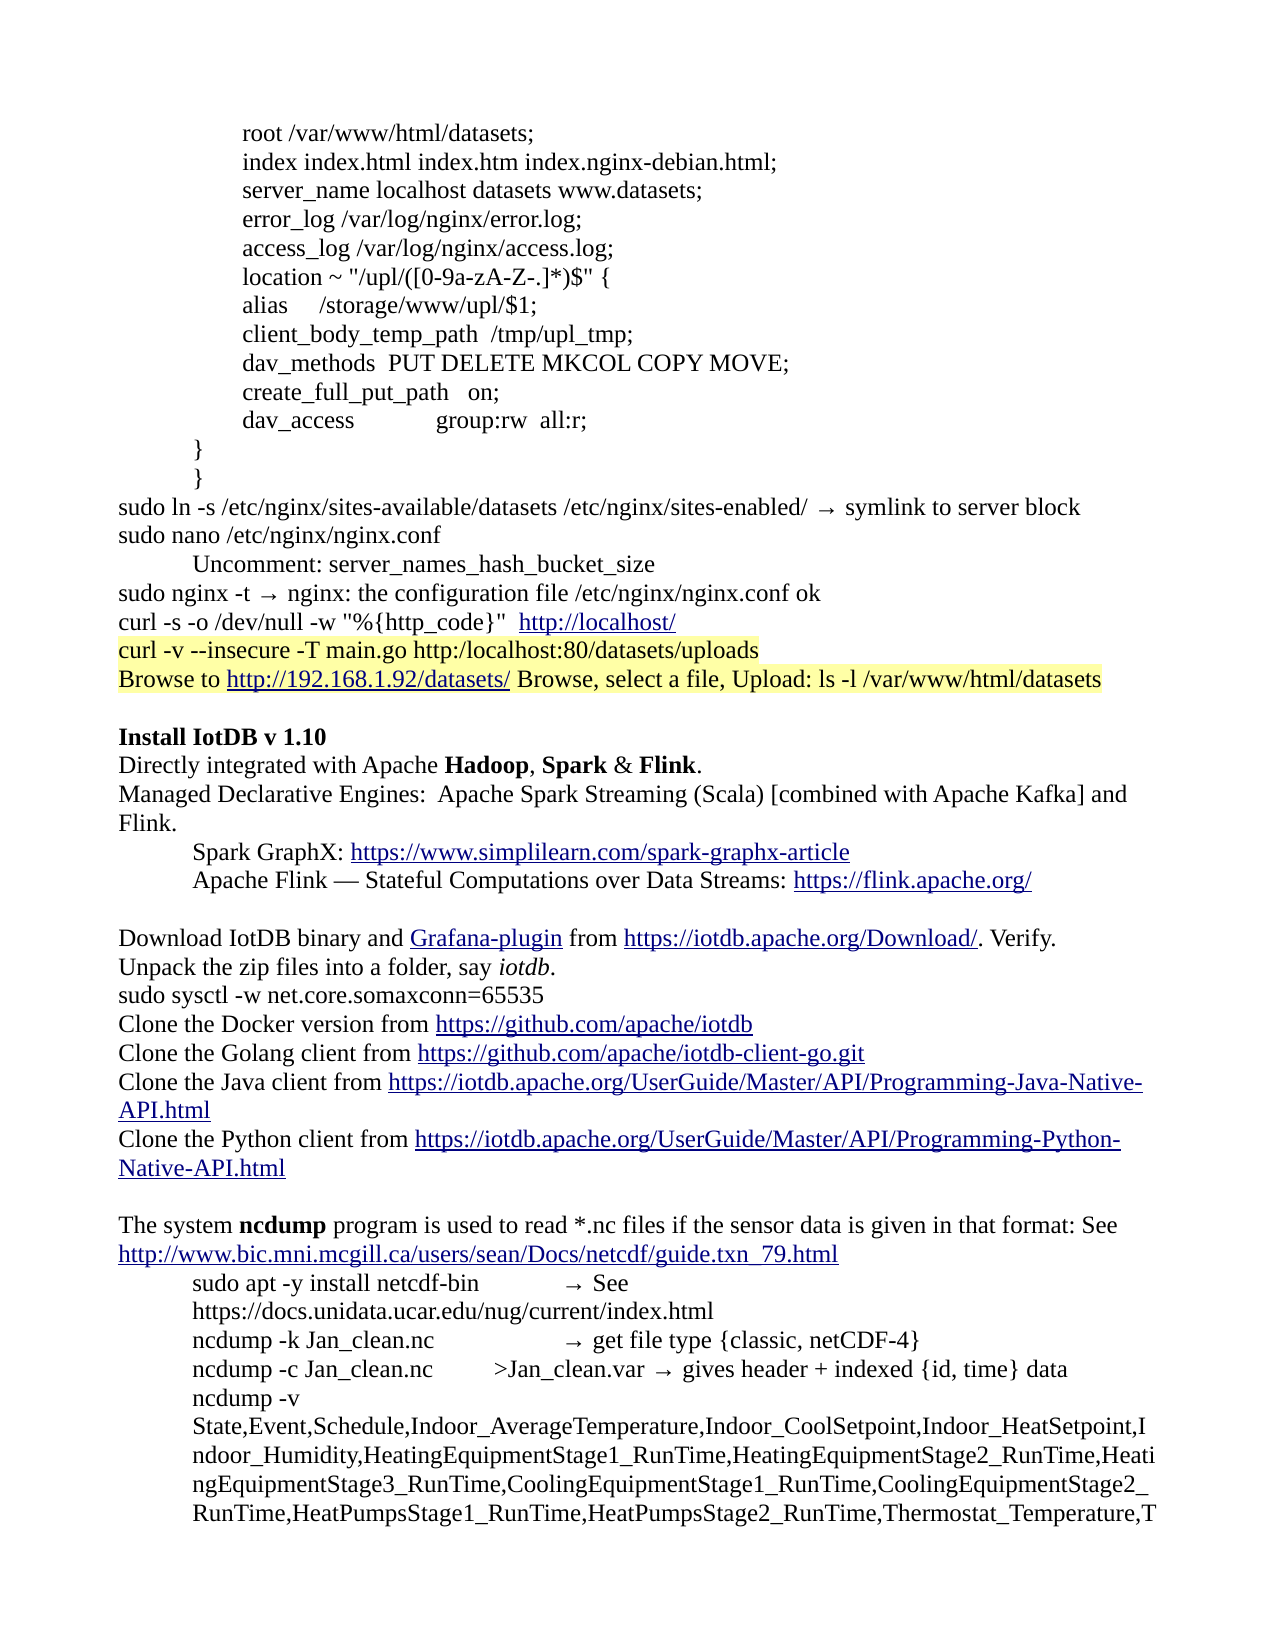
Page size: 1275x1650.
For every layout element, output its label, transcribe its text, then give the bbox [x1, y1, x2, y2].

text Uncomment: server_names_hash_bucket_size [118, 549, 1157, 578]
text sudo nano /etc/nginx/nginx.conf [118, 521, 1157, 549]
text ncdump -v State,Event,Schedule,Indoor_AverageTemperature,Indoor_CoolSetpoint,Indoor_HeatSetpoint,Indoor_Humidity,HeatingEquipmentStage1_RunTime,HeatingEquipmentStage2_RunTime,HeatingEquipmentStage3_RunTime,CoolingEquipmentStage1_RunTime,CoolingEquipmentStage2_RunTime,HeatPumpsStage1_RunTime,HeatPumpsStage2_RunTime,Thermostat_Temperature,T [192, 1383, 1157, 1526]
text Clone the Golang client from https://github.com/apache/iotdb-client-go.git [118, 1038, 1157, 1067]
text ncdump -c Jan_clean.nc >Jan_clean.var → gives header + indexed {id, time} data [192, 1354, 1157, 1383]
text ncdump -k Jan_clean.nc → get file type {classic, netCDF-4} [192, 1325, 1157, 1354]
text Unpack the zip files into a folder, say iotdb. [118, 952, 1157, 981]
text alias /storage/www/upl/$1; [192, 291, 1157, 319]
text server_name localhost datasets www.datasets; [192, 176, 1157, 204]
text location ~ "/upl/([0-9a-zA-Z-.]*)$" { [192, 262, 1157, 291]
text curl -s -o /dev/null -w "%{http_code}" http://localhost/ [118, 607, 1157, 636]
text access_log /var/log/nginx/access.log; [192, 233, 1157, 262]
text sudo ln -s /etc/nginx/sites-available/datasets /etc/nginx/sites-enabled/ → symlink to server block [118, 492, 1157, 521]
text root /var/www/html/datasets; [192, 118, 1157, 147]
text Install IotDB v 1.10 [118, 722, 1157, 751]
text Browse to http://192.168.1.92/datasets/ Browse, select a file, Upload: ls -l /var/www/html/datasets [118, 664, 1157, 693]
text Clone the Java client from https://iotdb.apache.org/UserGuide/Master/API/Programming-Java-Native-API.html [118, 1067, 1157, 1124]
text dav_methods PUT DELETE MKCOL COPY MOVE; [192, 348, 1157, 377]
text error_log /var/log/nginx/error.log; [192, 204, 1157, 233]
text Managed Declarative Engines: Apache Spark Streaming (Scala) [combined with Apache Kafka] and Flink. [118, 779, 1157, 837]
text } [118, 434, 1157, 463]
text } [192, 463, 1157, 492]
text Spark GraphX: https://www.simplilearn.com/spark-graphx-article [192, 837, 1157, 866]
text Apache Flink — Stateful Computations over Data Streams: https://flink.apache.org/ [192, 866, 1157, 894]
text sudo apt -y install netcdf-bin → See https://docs.unidata.ucar.edu/nug/current/index.html [192, 1268, 1157, 1325]
text client_body_temp_path /tmp/upl_tmp; [192, 319, 1157, 348]
text dav_access group:rw all:r; [192, 406, 1157, 434]
text curl -v --insecure -T main.go http:/localhost:80/datasets/uploads [118, 636, 1157, 664]
text index index.html index.htm index.nginx-debian.html; [192, 147, 1157, 176]
text The system ncdump program is used to read *.nc files if the sensor data is given in that format: See http://www.bic.mni.mcgill.ca/users/sean/Docs/netcdf/guide.txn_79.html [118, 1210, 1157, 1268]
text create_full_put_path on; [192, 377, 1157, 406]
text Download IotDB binary and Grafana-plugin from https://iotdb.apache.org/Download/. Verify. [118, 923, 1157, 952]
text Directly integrated with Apache Hadoop, Spark & Flink. [118, 751, 1157, 779]
text Clone the Python client from https://iotdb.apache.org/UserGuide/Master/API/Programming-Python-Native-API.html [118, 1124, 1157, 1182]
text sudo sysctl -w net.core.somaxconn=65535 [118, 981, 1157, 1009]
text sudo nginx -t → nginx: the configuration file /etc/nginx/nginx.conf ok [118, 578, 1157, 607]
text Clone the Docker version from https://github.com/apache/iotdb [118, 1009, 1157, 1038]
